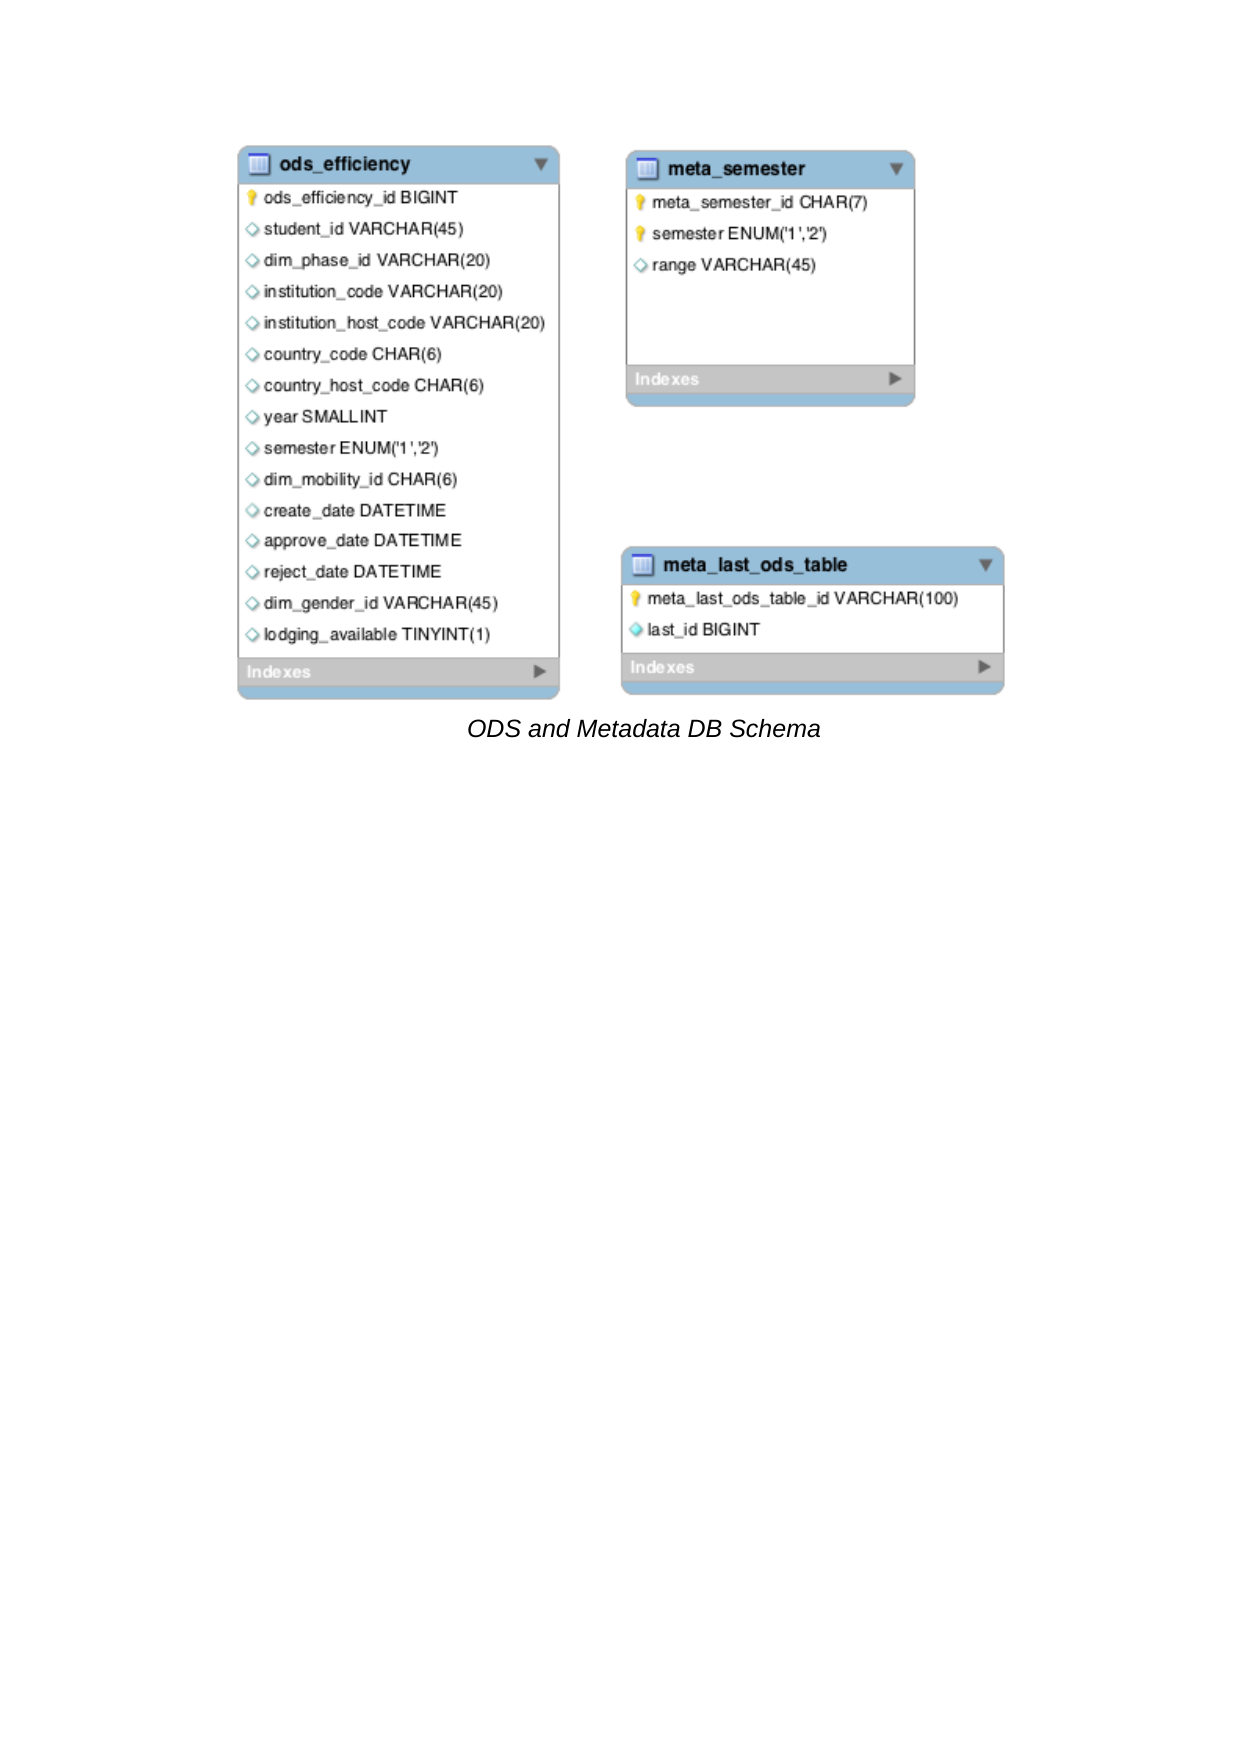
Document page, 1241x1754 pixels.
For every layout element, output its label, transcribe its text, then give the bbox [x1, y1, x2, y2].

picture [222, 130, 1018, 714]
text ODS and Metadata DB Schema [222, 714, 1018, 742]
